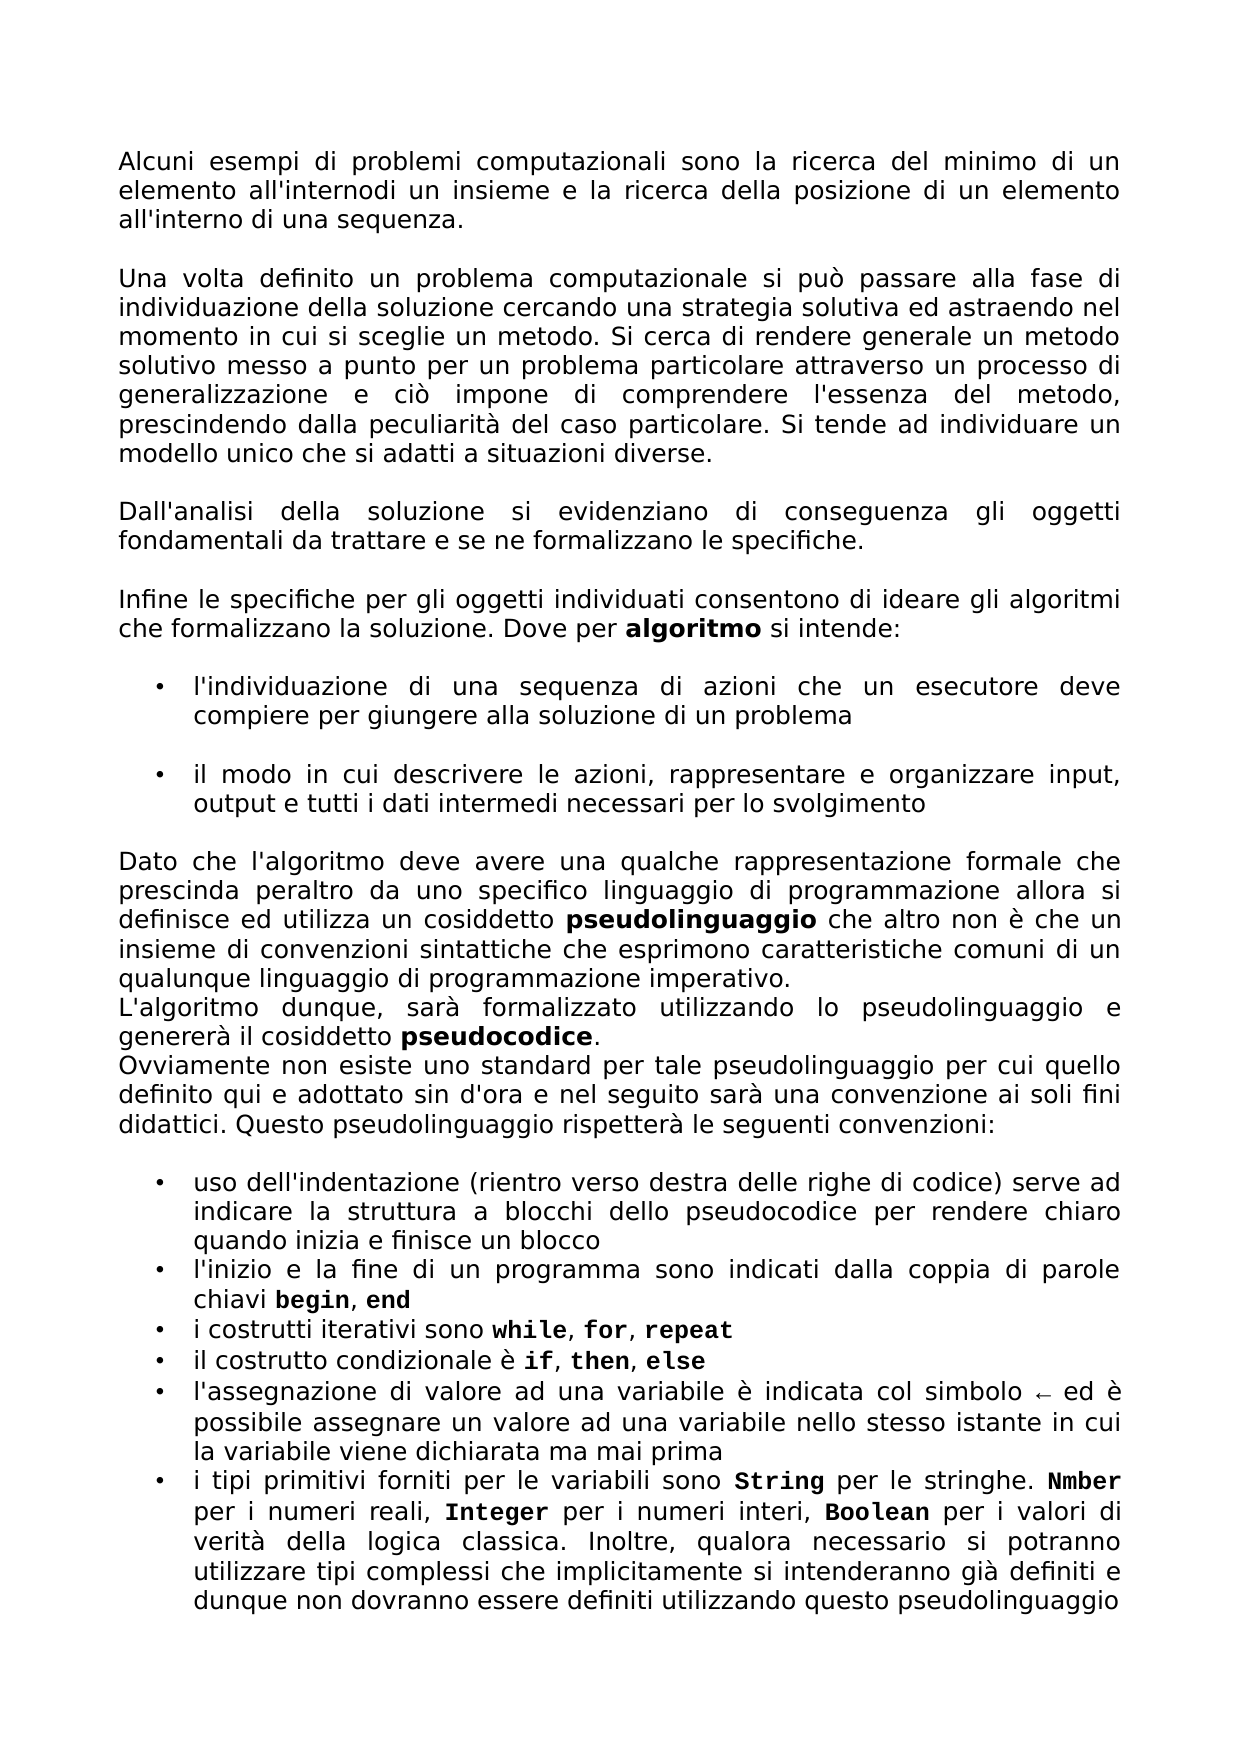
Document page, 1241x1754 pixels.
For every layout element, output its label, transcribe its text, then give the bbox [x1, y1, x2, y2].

list il modo in cui descrivere le azioni, rappresentare e organizzare input, output e tutti i dati intermedi necessari per lo svolgimento [156, 760, 1122, 818]
text Dall'analisi della soluzione si evidenziano di conseguenza gli oggetti fondamentali da trattare e se ne formalizzano le specifiche. [118, 497, 1122, 556]
text Ovviamente non esiste uno standard per tale pseudolinguaggio per cui quello definito qui e adottato sin d'ora e nel seguito sarà una convenzione ai soli fini didattici. Questo pseudolinguaggio rispetterà le seguenti convenzioni: [118, 1051, 1122, 1139]
text L'algoritmo dunque, sarà formalizzato utilizzando lo pseudolinguaggio e genererà il cosiddetto pseudocodice. [118, 993, 1122, 1051]
list uso dell'indentazione (rientro verso destra delle righe di codice) serve ad indicare la struttura a blocchi dello pseudocodice per rendere chiaro quando inizia e finisce un blocco [156, 1168, 1122, 1256]
text Dato che l'algoritmo deve avere una qualche rappresentazione formale che prescinda peraltro da uno specifico linguaggio di programmazione allora si definisce ed utilizza un cosiddetto pseudolinguaggio che altro non è che un insieme di convenzioni sintattiche che esprimono caratteristiche comuni di un qualunque linguaggio di programmazione imperativo. [118, 847, 1122, 993]
list l'individuazione di una sequenza di azioni che un esecutore deve compiere per giungere alla soluzione di un problema [156, 672, 1122, 731]
list il costrutto condizionale è if, then, else [156, 1346, 1122, 1377]
text Una volta definito un problema computazionale si può passare alla fase di individuazione della soluzione cercando una strategia solutiva ed astraendo nel momento in cui si sceglie un metodo. Si cerca di rendere generale un metodo solutivo messo a punto per un problema particolare attraverso un processo di generalizzazione e ciò impone di comprendere l'essenza del metodo, prescindendo dalla peculiarità del caso particolare. Si tende ad individuare un modello unico che si adatti a situazioni diverse. [118, 264, 1122, 468]
list l'assegnazione di valore ad una variabile è indicata col simbolo ← ed è possibile assegnare un valore ad una variabile nello stesso istante in cui la variabile viene dichiarata ma mai prima [156, 1377, 1122, 1466]
text Alcuni esempi di problemi computazionali sono la ricerca del minimo di un elemento all'internodi un insieme e la ricerca della posizione di un elemento all'interno di una sequenza. [118, 147, 1122, 235]
text Infine le specifiche per gli oggetti individuati consentono di ideare gli algoritmi che formalizzano la soluzione. Dove per algoritmo si intende: [118, 585, 1122, 643]
list i tipi primitivi forniti per le variabili sono String per le stringhe. Nmber per i numeri reali, Integer per i numeri interi, Boolean per i valori di verità della logica classica. Inoltre, qualora necessario si potranno utilizzare tipi complessi che implicitamente si intenderanno già definiti e dunque non dovranno essere definiti utilizzando questo pseudolinguaggio [156, 1466, 1122, 1615]
list i costrutti iterativi sono while, for, repeat [156, 1316, 1122, 1346]
list l'inizio e la fine di un programma sono indicati dalla coppia di parole chiavi begin, end [156, 1256, 1122, 1316]
